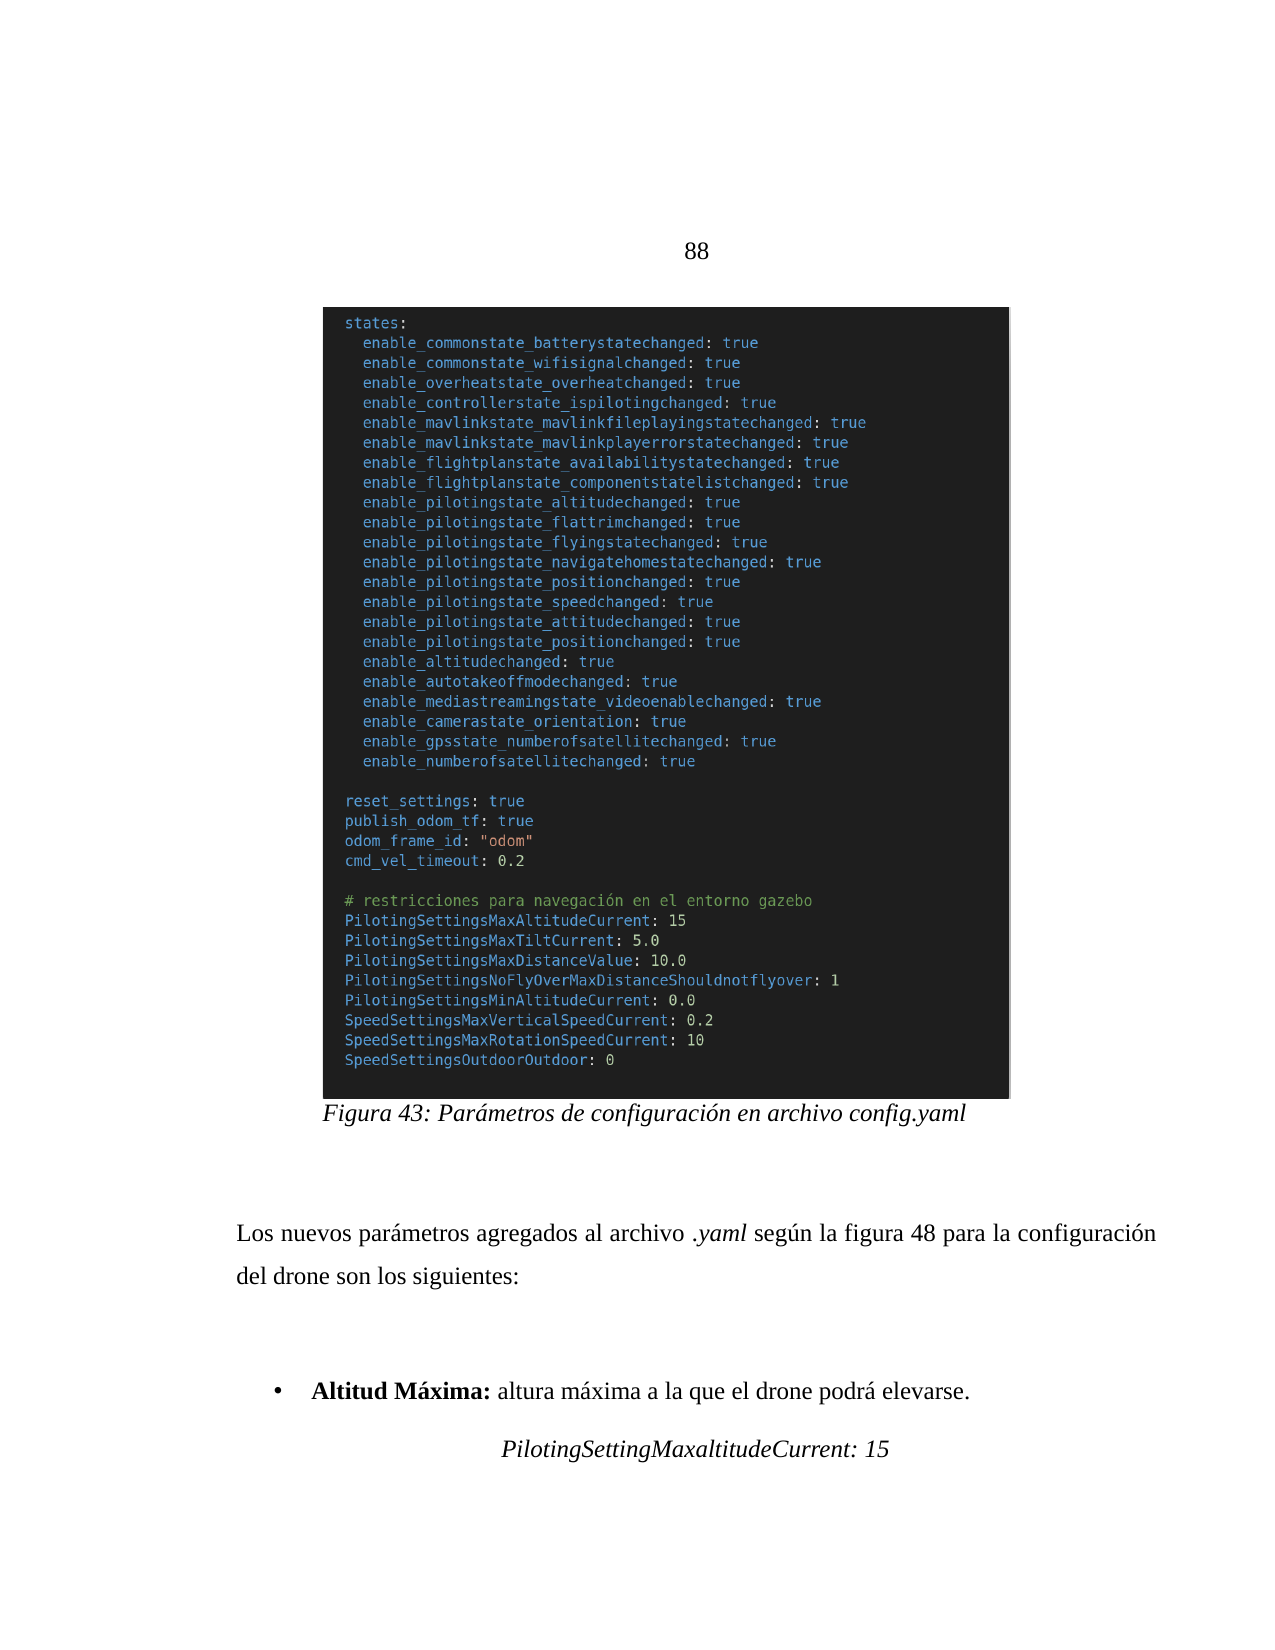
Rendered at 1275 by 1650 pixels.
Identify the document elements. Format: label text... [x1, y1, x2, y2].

picture [322, 307, 1011, 1099]
text Figura 43: Parámetros de configuración en archivo config.yaml [322, 1099, 1071, 1127]
list Altitud Máxima: altura máxima a la que el drone podrá elevarse. [274, 1376, 1157, 1405]
text Los nuevos parámetros agregados al archivo .yaml según la figura 48 para la configuración del drone son los siguientes: [236, 1218, 1157, 1290]
text PilotingSettingMaxaltitudeCurrent: 15 [236, 1434, 1157, 1463]
